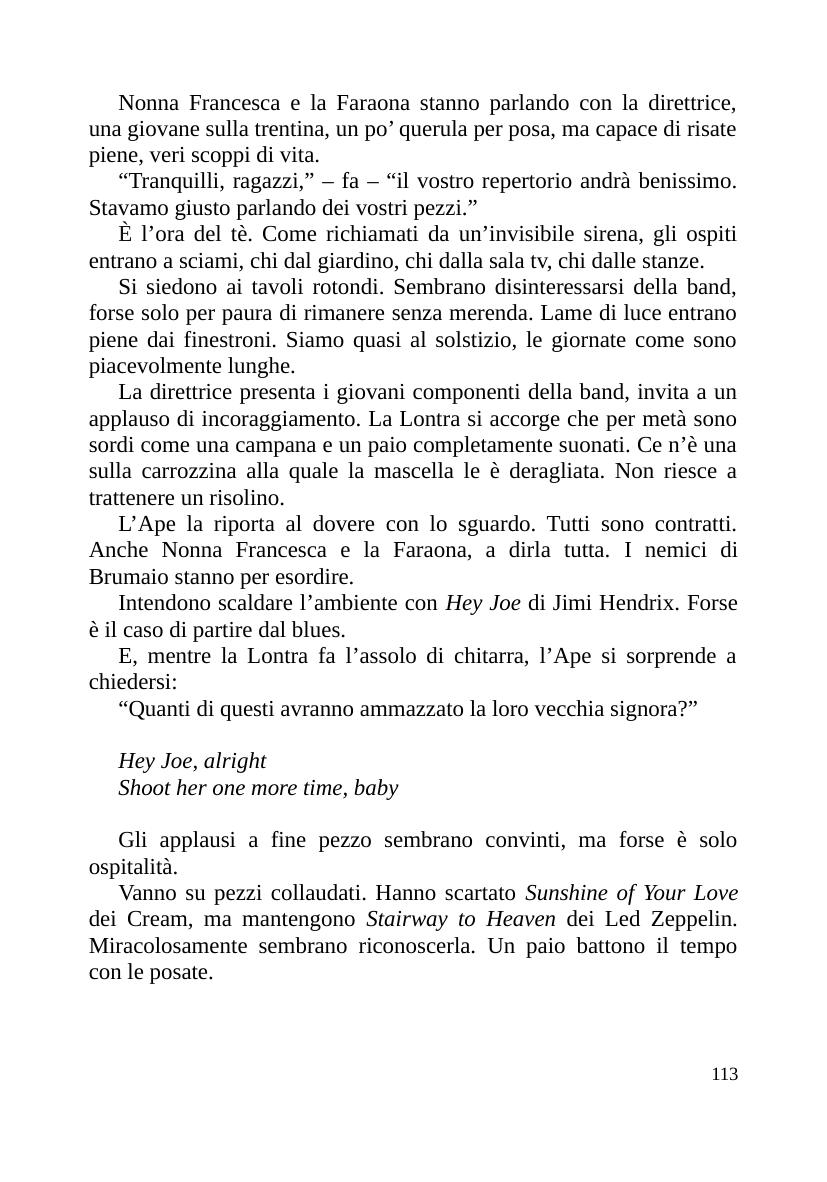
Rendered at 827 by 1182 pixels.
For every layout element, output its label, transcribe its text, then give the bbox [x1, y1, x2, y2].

text “Tranquilli, ragazzi,” ‒ fa ‒ “il vostro repertorio andrà benissimo. Stavamo giusto parlando dei vostri pezzi.” [88, 168, 738, 220]
text Si siedono ai tavoli rotondi. Sembrano disinteressarsi della band, forse solo per paura di rimanere senza merenda. Lame di luce entrano piene dai finestroni. Siamo quasi al solstizio, le giornate come sono piacevolmente lunghe. [88, 273, 738, 378]
text Intendono scaldare l’ambiente con Hey Joe di Jimi Hendrix. Forse è il caso di partire dal blues. [88, 589, 738, 642]
text Gli applausi a fine pezzo sembrano convinti, ma forse è solo ospitalità. [88, 826, 738, 879]
text Hey Joe, alright [88, 747, 738, 774]
text Shoot her one more time, baby [88, 774, 738, 800]
text Nonna Francesca e la Faraona stanno parlando con la direttrice, una giovane sulla trentina, un po’ querula per posa, ma capace di risate piene, veri scoppi di vita. [88, 88, 738, 168]
text L’Ape la riporta al dovere con lo sguardo. Tutti sono contratti. Anche Nonna Francesca e la Faraona, a dirla tutta. I nemici di Brumaio stanno per esordire. [88, 510, 738, 589]
text Vanno su pezzi collaudati. Hanno scartato Sunshine of Your Love dei Cream, ma mantengono Stairway to Heaven dei Led Zeppelin. Miracolosamente sembrano riconoscerla. Un paio battono il tempo con le posate. [88, 879, 738, 984]
text La direttrice presenta i giovani componenti della band, invita a un applauso di incoraggiamento. La Lontra si accorge che per metà sono sordi come una campana e un paio completamente suonati. Ce n’è una sulla carrozzina alla quale la mascella le è deragliata. Non riesce a trattenere un risolino. [88, 378, 738, 510]
text è l’ora del tè. Come richiamati da un’invisibile sirena, gli ospiti entrano a sciami, chi dal giardino, chi dalla sala tv, chi dalle stanze. [88, 220, 738, 273]
text E, mentre la Lontra fa l’assolo di chitarra, l’Ape si sorprende a chiedersi: [88, 642, 738, 695]
text “Quanti di questi avranno ammazzato la loro vecchia signora?” [88, 695, 738, 721]
